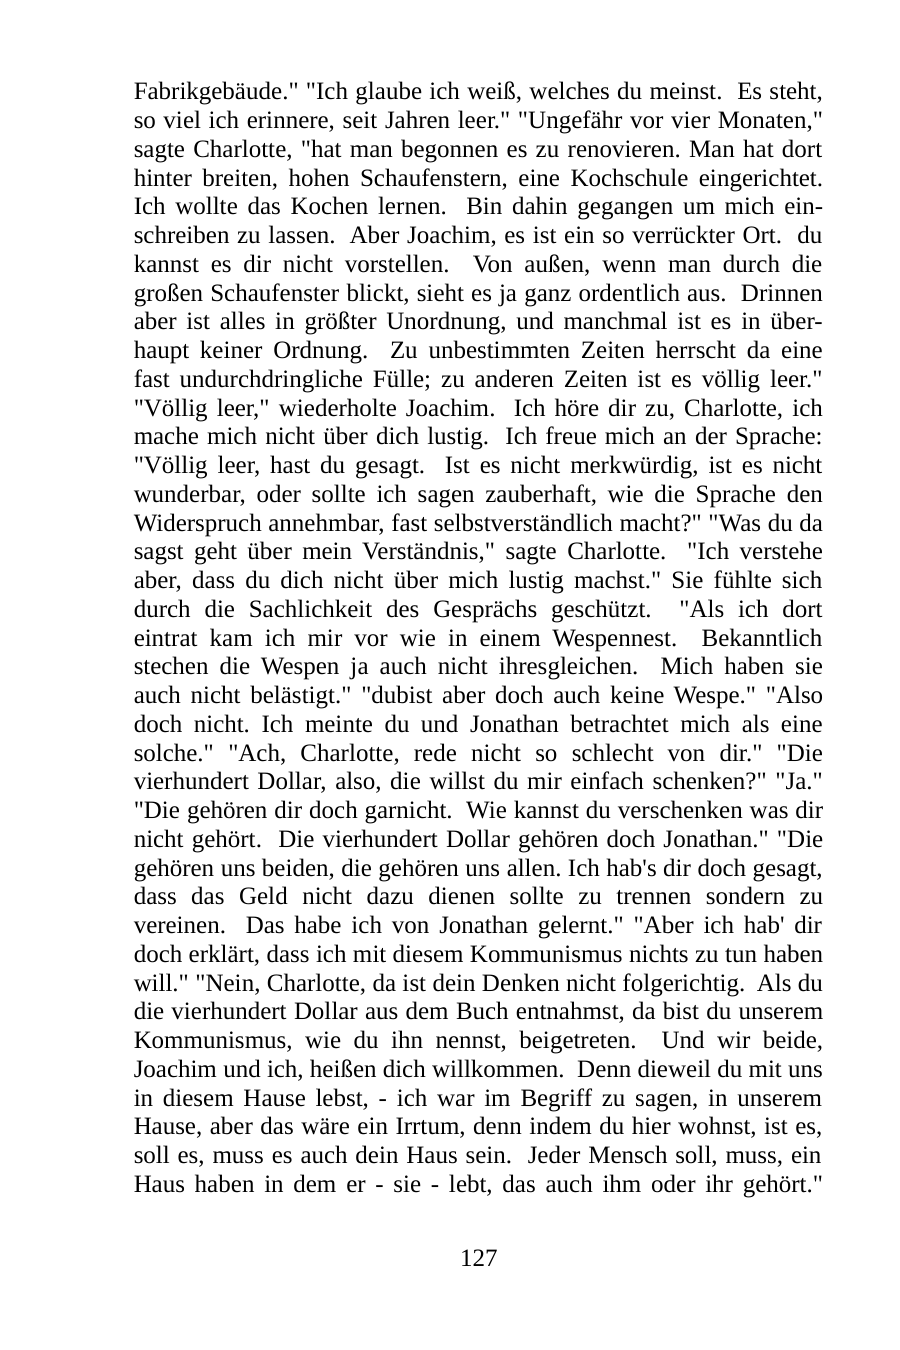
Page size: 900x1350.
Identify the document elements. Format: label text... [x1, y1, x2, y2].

text Fabrikgebäude." "Ich glaube ich weiß, welches du meinst. Es steht, so viel ich erinnere, seit Jahren leer." "Ungefähr vor vier Monaten," sagte Charlotte, "hat man begonnen es zu renovieren. Man hat dort hinter breiten, hohen Schaufenstern, eine Kochschule eingerichtet. Ich wollte das Kochen lernen. Bin dahin gegangen um mich ein-schreiben zu lassen. Aber Joachim, es ist ein so verrückter Ort. du kannst es dir nicht vorstellen. Von außen, wenn man durch die großen Schaufenster blickt, sieht es ja ganz ordentlich aus. Drinnen aber ist alles in größter Unordnung, und manchmal ist es in über-haupt keiner Ordnung. Zu unbestimmten Zeiten herrscht da eine fast undurchdringliche Fülle; zu anderen Zeiten ist es völlig leer." "Völlig leer," wiederholte Joachim. Ich höre dir zu, Charlotte, ich mache mich nicht über dich lustig. Ich freue mich an der Sprache: "Völlig leer, hast du gesagt. Ist es nicht merkwürdig, ist es nicht wunderbar, oder sollte ich sagen zauberhaft, wie die Sprache den Widerspruch annehmbar, fast selbstverständlich macht?" "Was du da sagst geht über mein Verständnis," sagte Charlotte. "Ich verstehe aber, dass du dich nicht über mich lustig machst." Sie fühlte sich durch die Sachlichkeit des Gesprächs geschützt. "Als ich dort eintrat kam ich mir vor wie in einem Wespennest. Bekanntlich stechen die Wespen ja auch nicht ihresgleichen. Mich haben sie auch nicht belästigt." "dubist aber doch auch keine Wespe." "Also doch nicht. Ich meinte du und Jonathan betrachtet mich als eine solche." "Ach, Charlotte, rede nicht so schlecht von dir." "Die vierhundert Dollar, also, die willst du mir einfach schenken?" "Ja." "Die gehören dir doch garnicht. Wie kannst du verschenken was dir nicht gehört. Die vierhundert Dollar gehören doch Jonathan." "Die gehören uns beiden, die gehören uns allen. Ich hab's dir doch gesagt, dass das Geld nicht dazu dienen sollte zu trennen sondern zu vereinen. Das habe ich von Jonathan gelernt." "Aber ich hab' dir doch erklärt, dass ich mit diesem Kommunismus nichts zu tun haben will." "Nein, Charlotte, da ist dein Denken nicht folgerichtig. Als du die vierhundert Dollar aus dem Buch entnahmst, da bist du unserem Kommunismus, wie du ihn nennst, beigetreten. Und wir beide, Joachim und ich, heißen dich willkommen. Denn dieweil du mit uns in diesem Hause lebst, - ich war im Begriff zu sagen, in unserem Hause, aber das wäre ein Irrtum, denn indem du hier wohnst, ist es, soll es, muss es auch dein Haus sein. Jeder Mensch soll, muss, ein Haus haben in dem er - sie - lebt, das auch ihm oder ihr gehört." [133, 76, 823, 1198]
